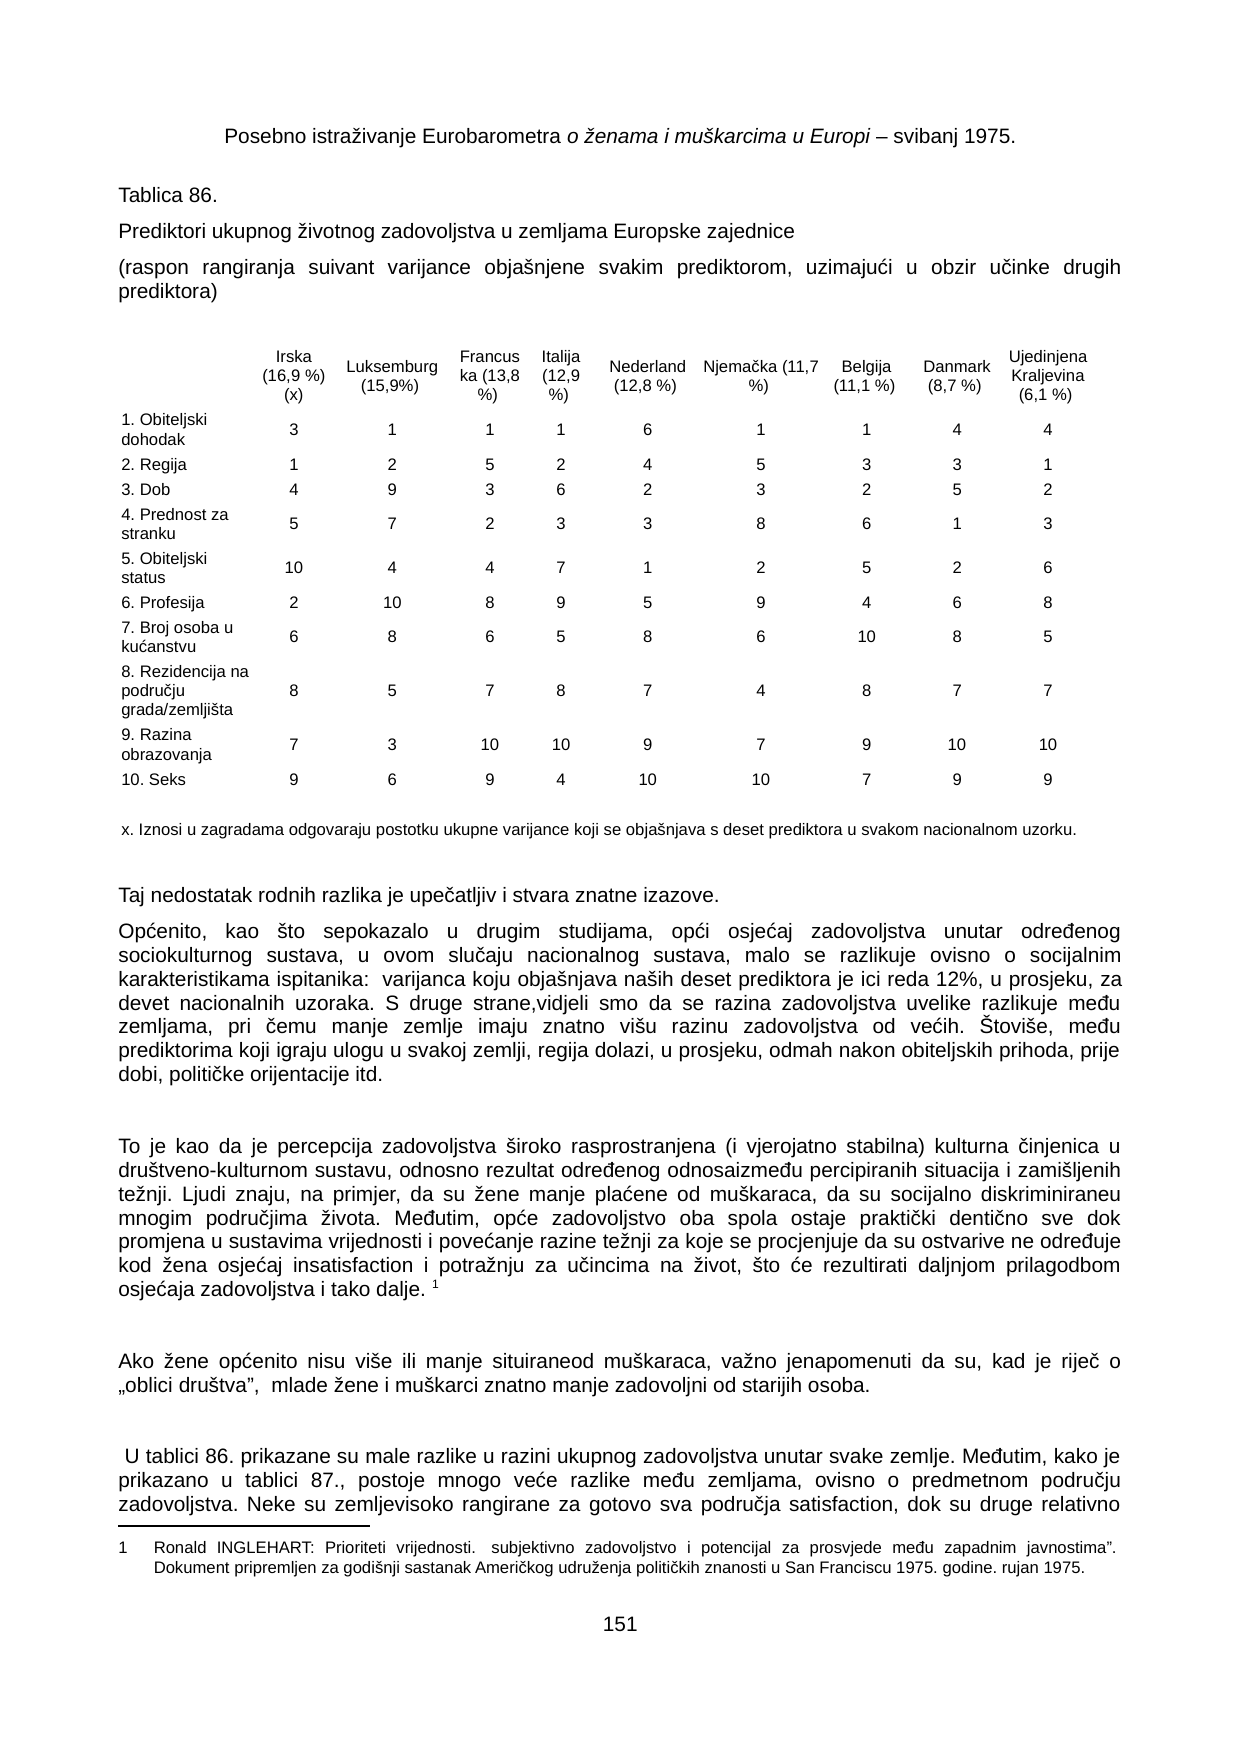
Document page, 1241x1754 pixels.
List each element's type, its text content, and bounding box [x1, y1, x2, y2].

table_cell 3 [1003, 501, 1093, 546]
table_cell 2 [699, 546, 822, 590]
text Općenito, kao što sepokazalo u drugim studijama, opći osjećaj zadovoljstva unutar određenog sociokulturnog sustava, u ovom slučaju nacionalnog sustava, malo se razlikuje ovisno o socijalnim karakteristikama ispitanika: varijanca koju objašnjava naših deset prediktora je ici reda 12%, u prosjeku, za devet nacionalnih uzoraka. S druge strane,vidjeli smo da se razina zadovoljstva uvelike razlikuje među zemljama, pri čemu manje zemlje imaju znatno višu razinu zadovoljstva od većih. Štoviše, među prediktorima koji igraju ulogu u svakoj zemlji, regija dolazi, u prosjeku, odmah nakon obiteljskih prihoda, prije dobi, političke orijentacije itd. [118, 918, 1122, 1086]
table_header Njemačka (11,7 %) [699, 344, 822, 407]
table_cell 7 [257, 722, 331, 766]
table_cell [911, 791, 1003, 816]
table_cell 1 [911, 501, 1003, 546]
table_cell 8. Rezidencija na području grada/zemljišta [118, 659, 257, 722]
table_cell 9 [596, 722, 699, 766]
table_cell 9 [822, 722, 911, 766]
table_cell 2 [454, 501, 526, 546]
table_cell 4 [526, 766, 596, 791]
table_cell 2. Regija [118, 451, 257, 476]
table_cell 8 [911, 615, 1003, 659]
table_cell 2 [911, 546, 1003, 590]
table_cell 5 [257, 501, 331, 546]
table_cell 6 [1003, 546, 1093, 590]
table_cell 4 [1003, 407, 1093, 451]
table_cell [331, 791, 453, 816]
table_cell 1 [331, 407, 453, 451]
table_cell 5 [526, 615, 596, 659]
table_cell [257, 791, 331, 816]
table_cell 7 [911, 659, 1003, 722]
table_header Nederland (12,8 %) [596, 344, 699, 407]
table_cell 1 [454, 407, 526, 451]
table_cell 4 [699, 659, 822, 722]
table_cell 2 [596, 476, 699, 501]
table_cell [699, 791, 822, 816]
table_cell 9 [1003, 766, 1093, 791]
table_cell [596, 791, 699, 816]
table_cell 10 [1003, 722, 1093, 766]
table_cell 1. Obiteljski dohodak [118, 407, 257, 451]
table_cell 3 [331, 722, 453, 766]
table_cell 5 [1003, 615, 1093, 659]
table_cell 1 [526, 407, 596, 451]
table_cell [526, 791, 596, 816]
table_cell 8 [1003, 590, 1093, 615]
table_cell 8 [454, 590, 526, 615]
table_cell [118, 791, 257, 816]
table_cell 1 [596, 546, 699, 590]
table_cell [1003, 791, 1093, 816]
table_cell 9 [699, 590, 822, 615]
table_cell 6 [822, 501, 911, 546]
table_header Francuska (13,8 %) [454, 344, 526, 407]
table_cell 9. Razina obrazovanja [118, 722, 257, 766]
table_cell 3. Dob [118, 476, 257, 501]
table_cell 3 [454, 476, 526, 501]
table_cell 9 [911, 766, 1003, 791]
table_cell 3 [596, 501, 699, 546]
table_cell 3 [822, 451, 911, 476]
table_cell 5 [596, 590, 699, 615]
table_header Italija (12,9 %) [526, 344, 596, 407]
table_cell 3 [699, 476, 822, 501]
table_cell 4 [331, 546, 453, 590]
table_cell 3 [526, 501, 596, 546]
table_cell 3 [911, 451, 1003, 476]
table_cell 4 [822, 590, 911, 615]
table_cell 5 [331, 659, 453, 722]
table_cell 1 [257, 451, 331, 476]
table_cell 8 [331, 615, 453, 659]
table_cell x. Iznosi u zagradama odgovaraju postotku ukupne varijance koji se objašnjava s deset prediktora u svakom nacionalnom uzorku. [118, 816, 1093, 841]
text Ronald INGLEHART: Prioriteti vrijednosti. subjektivno zadovoljstvo i potencijal za prosvjede među zapadnim javnostima”. Dokument pripremljen za godišnji sastanak Američkog udruženja političkih znanosti u San Franciscu 1975. godine. rujan 1975. [118, 1538, 1122, 1577]
table_cell [454, 791, 526, 816]
table_cell 8 [257, 659, 331, 722]
table_cell 6 [596, 407, 699, 451]
table_cell 2 [526, 451, 596, 476]
table_cell 6 [526, 476, 596, 501]
text Tablica 86. [118, 183, 1122, 207]
table_cell 2 [331, 451, 453, 476]
table_cell 6 [454, 615, 526, 659]
table_header Belgija (11,1 %) [822, 344, 911, 407]
table_cell 5 [911, 476, 1003, 501]
table_cell 8 [822, 659, 911, 722]
table_cell 5 [822, 546, 911, 590]
table_cell 4 [454, 546, 526, 590]
table_header Luksemburg (15,9%) [331, 344, 453, 407]
table_cell 10 [911, 722, 1003, 766]
table_cell 7 [1003, 659, 1093, 722]
table_cell 4 [257, 476, 331, 501]
text Taj nedostatak rodnih razlika je upečatljiv i stvara znatne izazove. [118, 883, 1122, 907]
table_cell 2 [822, 476, 911, 501]
text Prediktori ukupnog životnog zadovoljstva u zemljama Europske zajednice [118, 219, 1122, 243]
table_cell 10 [331, 590, 453, 615]
table_cell 9 [526, 590, 596, 615]
table_cell 9 [257, 766, 331, 791]
table_cell 7 [699, 722, 822, 766]
table_cell 10 [526, 722, 596, 766]
table_cell 6. Profesija [118, 590, 257, 615]
table_header [118, 344, 257, 407]
table_cell 10 [596, 766, 699, 791]
text (raspon rangiranja suivant varijance objašnjene svakim prediktorom, uzimajući u obzir učinke drugih prediktora) [118, 254, 1122, 302]
table_cell 10 [699, 766, 822, 791]
table_cell 9 [454, 766, 526, 791]
table_cell 1 [1003, 451, 1093, 476]
table_cell 5 [699, 451, 822, 476]
table_cell 5. Obiteljski status [118, 546, 257, 590]
table_cell 2 [257, 590, 331, 615]
table_cell 8 [699, 501, 822, 546]
table_cell 4 [596, 451, 699, 476]
table_cell 8 [596, 615, 699, 659]
table_header Irska (16,9 %) (x) [257, 344, 331, 407]
text Ako žene općenito nisu više ili manje situiraneod muškaraca, važno jenapomenuti da su, kad je riječ o „oblici društva”, mlade žene i muškarci znatno manje zadovoljni od starijih osoba. [118, 1348, 1122, 1396]
table_cell 7 [822, 766, 911, 791]
table_cell 10 [454, 722, 526, 766]
table_cell 8 [526, 659, 596, 722]
table_cell 6 [257, 615, 331, 659]
table_cell 7 [596, 659, 699, 722]
table_cell 6 [699, 615, 822, 659]
table_cell 9 [331, 476, 453, 501]
table_cell 7 [331, 501, 453, 546]
table_cell 10 [257, 546, 331, 590]
table_cell 1 [822, 407, 911, 451]
table_cell 7 [526, 546, 596, 590]
table_header Ujedinjena Kraljevina (6,1 %) [1003, 344, 1093, 407]
table_cell 6 [911, 590, 1003, 615]
table_cell 6 [331, 766, 453, 791]
table_cell 4 [911, 407, 1003, 451]
table_cell 10 [822, 615, 911, 659]
table_cell 1 [699, 407, 822, 451]
table_cell 10. Seks [118, 766, 257, 791]
table_cell 3 [257, 407, 331, 451]
table_cell 2 [1003, 476, 1093, 501]
text To je kao da je percepcija zadovoljstva široko rasprostranjena (i vjerojatno stabilna) kulturna činjenica u društveno-kulturnom sustavu, odnosno rezultat određenog odnosaizmeđu percipiranih situacija i zamišljenih težnji. Ljudi znaju, na primjer, da su žene manje plaćene od muškaraca, da su socijalno diskriminiraneu mnogim područjima života. Međutim, opće zadovoljstvo oba spola ostaje praktički dentično sve dok promjena u sustavima vrijednosti i povećanje razine težnji za koje se procjenjuje da su ostvarive ne određuje kod žena osjećaj insatisfaction i potražnju za učincima na život, što će rezultirati daljnjom prilagodbom osjećaja zadovoljstva i tako dalje. [118, 1133, 1122, 1301]
table_cell 7 [454, 659, 526, 722]
table_header Danmark (8,7 %) [911, 344, 1003, 407]
table_cell 7. Broj osoba u kućanstvu [118, 615, 257, 659]
table_cell 4. Prednost za stranku [118, 501, 257, 546]
table_cell 5 [454, 451, 526, 476]
text U tablici 86. prikazane su male razlike u razini ukupnog zadovoljstva unutar svake zemlje. Međutim, kako je prikazano u tablici 87., postoje mnogo veće razlike među zemljama, ovisno o predmetnom području zadovoljstva. Neke su zemljevisoko rangirane za gotovo sva područja satisfaction, dok su druge relativno [118, 1444, 1122, 1516]
table_cell [822, 791, 911, 816]
